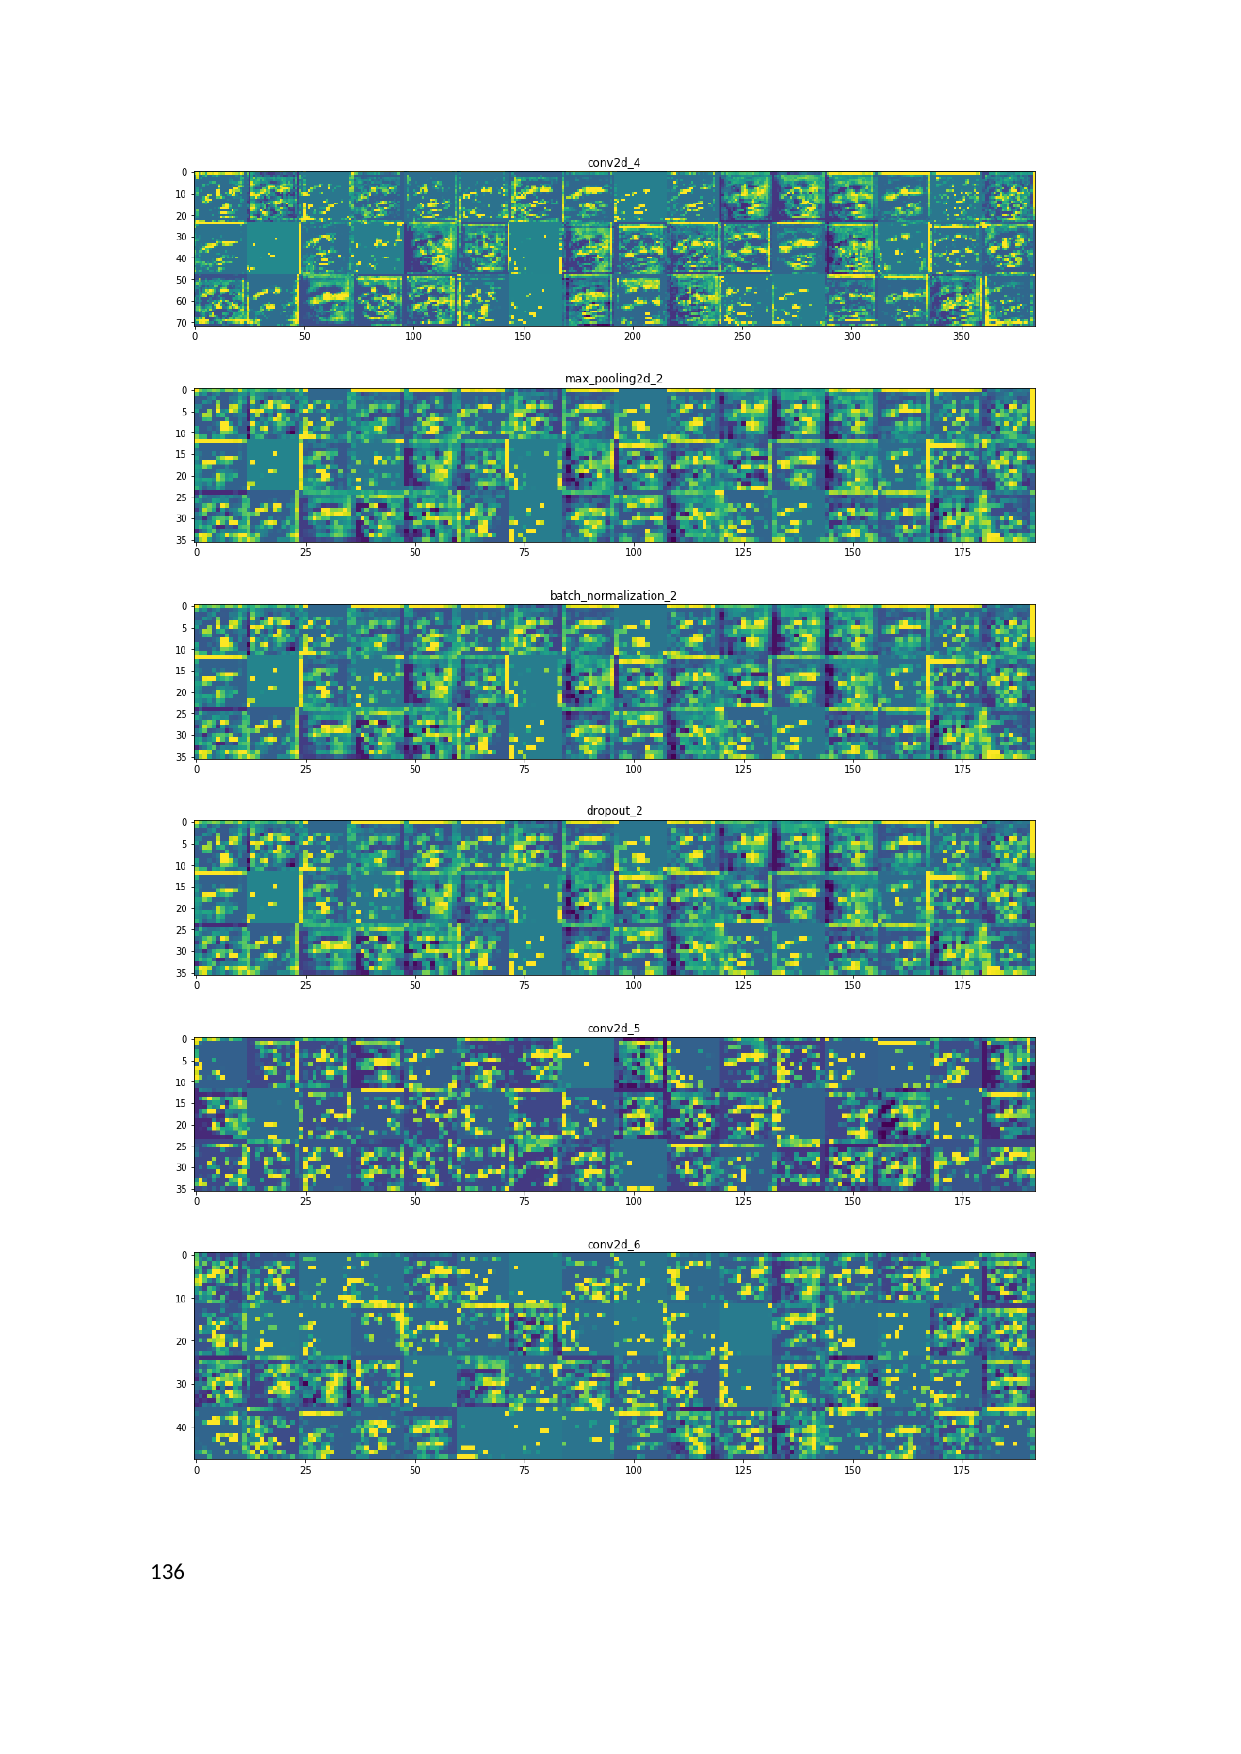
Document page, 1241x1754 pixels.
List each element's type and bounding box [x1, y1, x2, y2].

picture [168, 1015, 1044, 1213]
picture [168, 150, 1044, 348]
picture [168, 582, 1044, 781]
picture [168, 1231, 1044, 1481]
picture [168, 366, 1044, 564]
picture [168, 799, 1044, 997]
